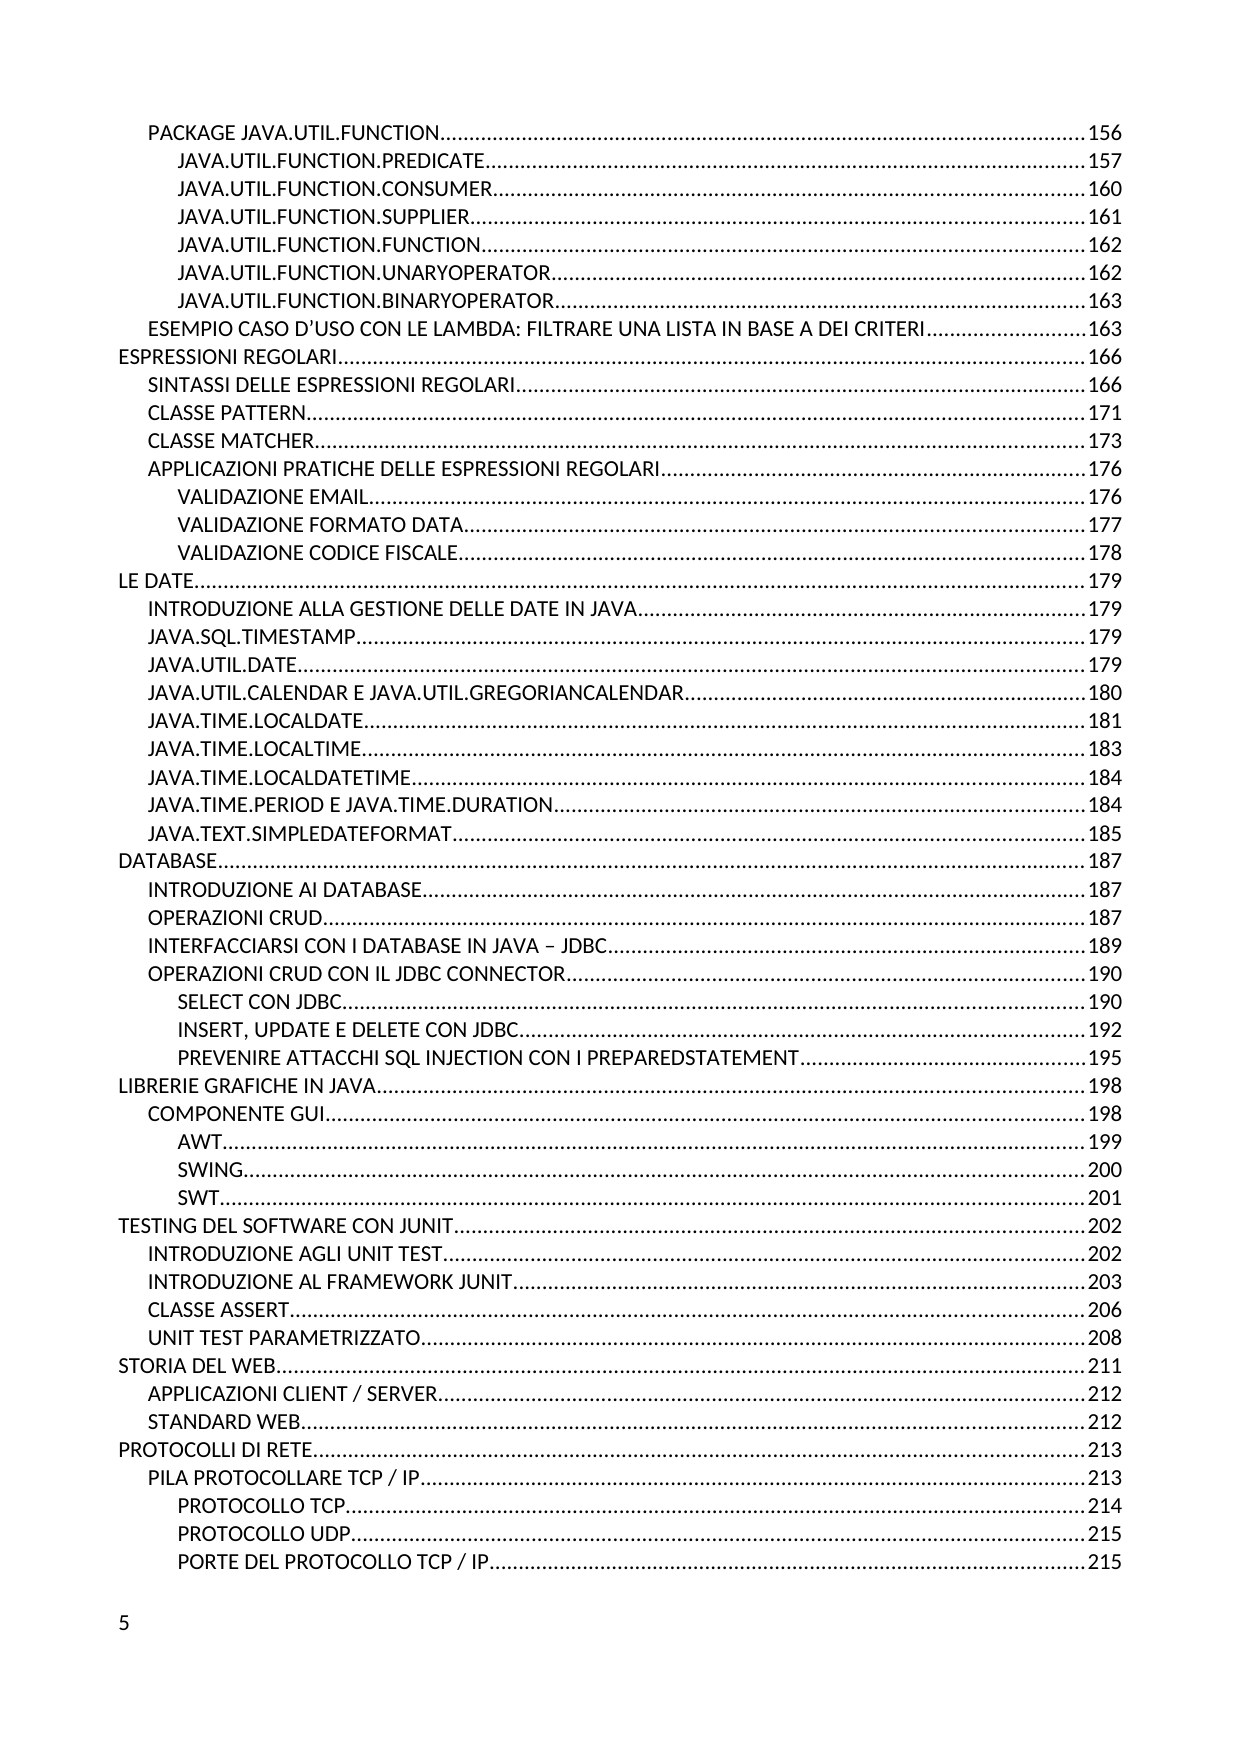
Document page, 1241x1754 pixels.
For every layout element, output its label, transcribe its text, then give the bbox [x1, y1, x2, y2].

text TESTING DEL SOFTWARE CON JUNIT 202 [118, 1211, 1122, 1239]
text JAVA.UTIL.DATE 179 [148, 651, 1122, 678]
text SWT 201 [177, 1183, 1122, 1211]
text SWING 200 [177, 1155, 1122, 1183]
text JAVA.UTIL.CALENDAR E JAVA.UTIL.GREGORIANCALENDAR 180 [148, 678, 1122, 707]
text DATABASE 187 [118, 847, 1122, 875]
text AWT 199 [177, 1127, 1122, 1155]
text INSERT, UPDATE E DELETE CON JDBC 192 [177, 1015, 1122, 1043]
text APPLICAZIONI CLIENT / SERVER 212 [148, 1379, 1122, 1407]
text PREVENIRE ATTACCHI SQL INJECTION CON I PREPAREDSTATEMENT 195 [177, 1043, 1122, 1071]
text JAVA.TIME.LOCALTIME 183 [148, 734, 1122, 763]
text LIBRERIE GRAFICHE IN JAVA 198 [118, 1071, 1122, 1099]
text INTRODUZIONE AL FRAMEWORK JUNIT 203 [148, 1267, 1122, 1295]
text JAVA.SQL.TIMESTAMP 179 [148, 622, 1122, 651]
text JAVA.TIME.PERIOD E JAVA.TIME.DURATION 184 [148, 791, 1122, 819]
text APPLICAZIONI PRATICHE DELLE ESPRESSIONI REGOLARI 176 [148, 454, 1122, 482]
text SINTASSI DELLE ESPRESSIONI REGOLARI 166 [148, 370, 1122, 398]
text JAVA.TIME.LOCALDATETIME 184 [148, 763, 1122, 791]
text PORTE DEL PROTOCOLLO TCP / IP 215 [177, 1547, 1122, 1575]
text SELECT CON JDBC 190 [177, 987, 1122, 1015]
text ESPRESSIONI REGOLARI 166 [118, 342, 1122, 370]
text JAVA.UTIL.FUNCTION.SUPPLIER 161 [177, 202, 1122, 230]
text UNIT TEST PARAMETRIZZATO 208 [148, 1323, 1122, 1351]
text INTRODUZIONE AGLI UNIT TEST 202 [148, 1239, 1122, 1267]
text JAVA.UTIL.FUNCTION.BINARYOPERATOR 163 [177, 286, 1122, 314]
text JAVA.UTIL.FUNCTION.CONSUMER 160 [177, 174, 1122, 202]
text VALIDAZIONE CODICE FISCALE 178 [177, 538, 1122, 566]
text PILA PROTOCOLLARE TCP / IP 213 [148, 1463, 1122, 1491]
text STORIA DEL WEB 211 [118, 1351, 1122, 1379]
text PROTOCOLLO UDP 215 [177, 1519, 1122, 1547]
text JAVA.UTIL.FUNCTION.UNARYOPERATOR 162 [177, 258, 1122, 286]
text CLASSE PATTERN 171 [148, 398, 1122, 426]
text INTRODUZIONE AI DATABASE 187 [148, 875, 1122, 903]
text JAVA.UTIL.FUNCTION.PREDICATE 157 [177, 146, 1122, 174]
text JAVA.TEXT.SIMPLEDATEFORMAT 185 [148, 819, 1122, 847]
text PROTOCOLLO TCP 214 [177, 1491, 1122, 1519]
text PROTOCOLLI DI RETE 213 [118, 1435, 1122, 1463]
text INTERFACCIARSI CON I DATABASE IN JAVA – JDBC 189 [148, 931, 1122, 959]
text STANDARD WEB 212 [148, 1407, 1122, 1435]
text OPERAZIONI CRUD CON IL JDBC CONNECTOR 190 [148, 959, 1122, 987]
text CLASSE ASSERT 206 [148, 1295, 1122, 1323]
text PACKAGE JAVA.UTIL.FUNCTION 156 [148, 118, 1122, 146]
text INTRODUZIONE ALLA GESTIONE DELLE DATE IN JAVA 179 [148, 594, 1122, 622]
text VALIDAZIONE FORMATO DATA 177 [177, 510, 1122, 538]
text JAVA.TIME.LOCALDATE 181 [148, 707, 1122, 734]
text JAVA.UTIL.FUNCTION.FUNCTION 162 [177, 230, 1122, 258]
text LE DATE 179 [118, 566, 1122, 594]
text CLASSE MATCHER 173 [148, 426, 1122, 454]
text OPERAZIONI CRUD 187 [148, 903, 1122, 931]
text ESEMPIO CASO D’USO CON LE LAMBDA: FILTRARE UNA LISTA IN BASE A DEI CRITERI 163 [148, 314, 1122, 342]
text COMPONENTE GUI 198 [148, 1099, 1122, 1127]
text VALIDAZIONE EMAIL 176 [177, 482, 1122, 510]
